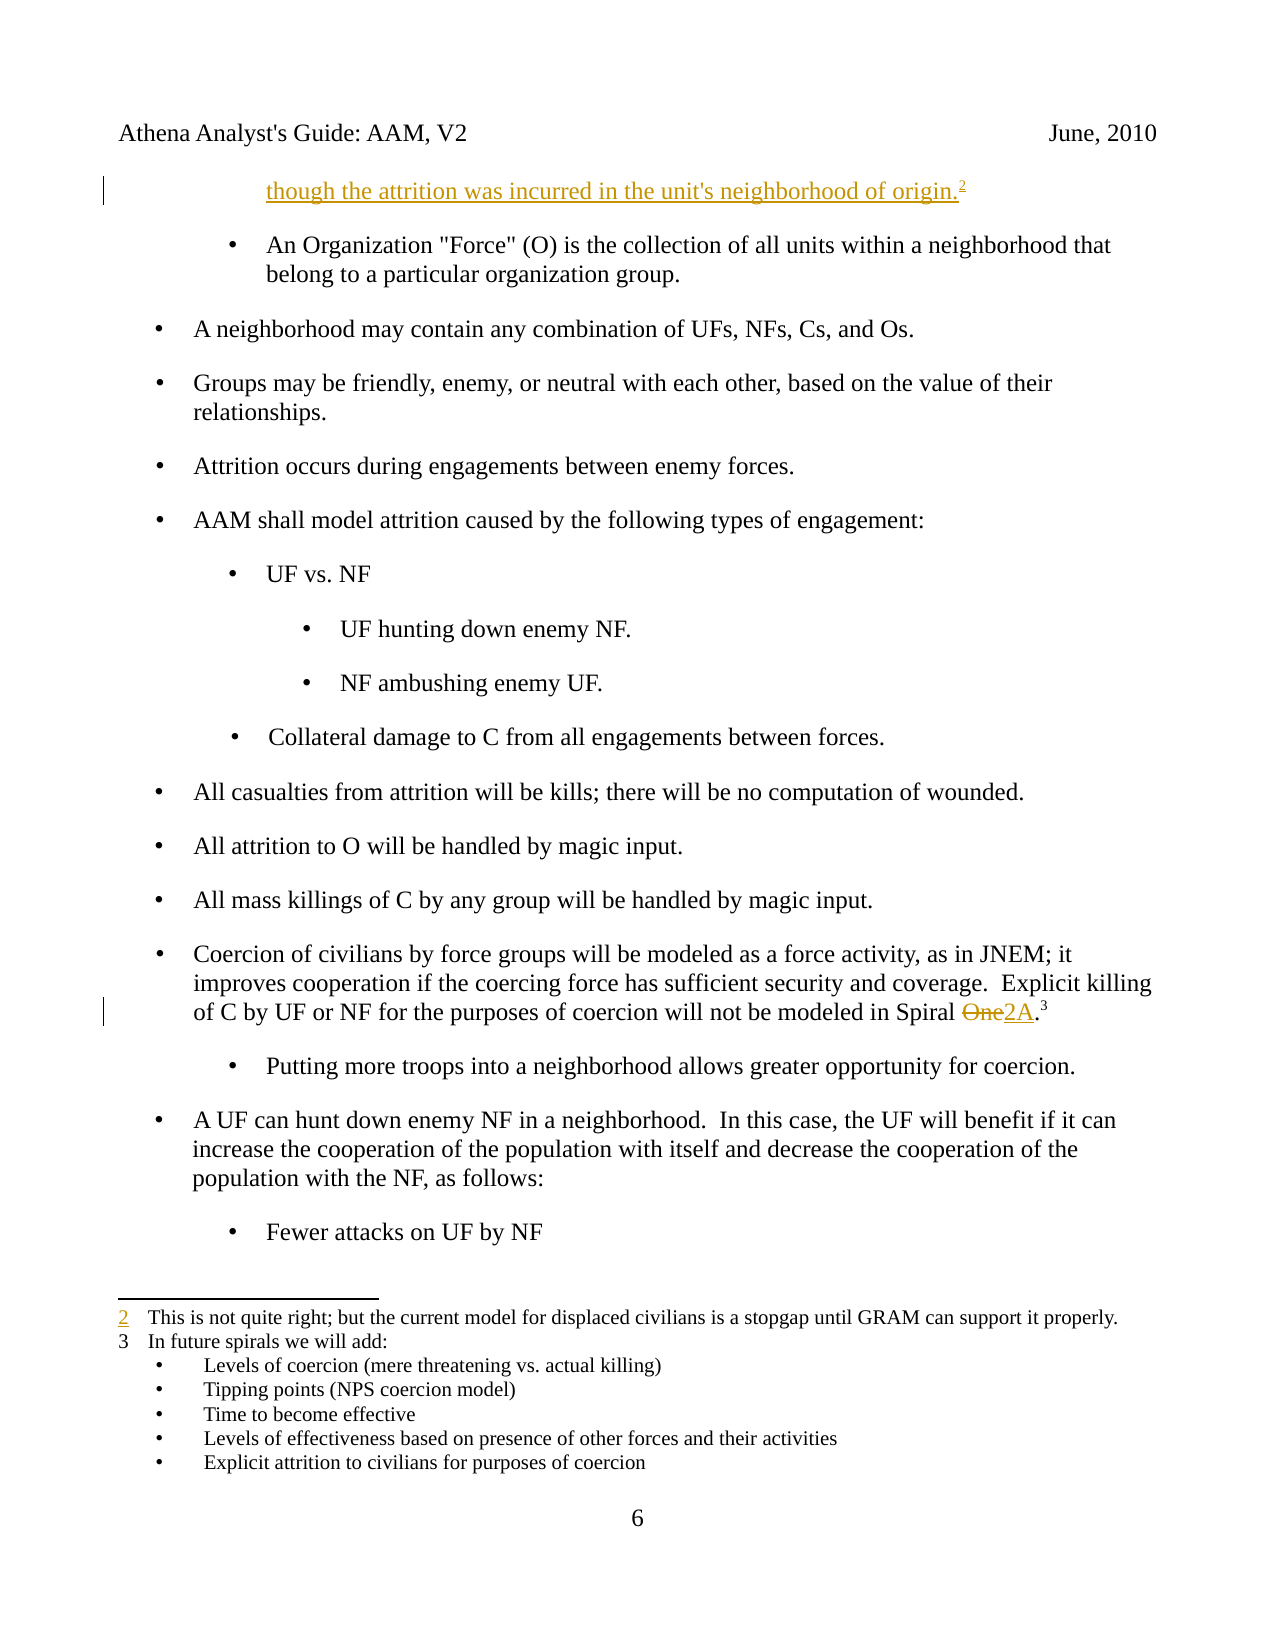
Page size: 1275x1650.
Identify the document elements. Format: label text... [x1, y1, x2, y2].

list All attrition to O will be handled by magic input. [154, 831, 1157, 859]
list Time to become effective [156, 1401, 1157, 1426]
list Collateral damage to C from all engagements between forces. [231, 722, 1157, 751]
list Attrition occurs during engagements between enemy forces. [156, 451, 1157, 480]
list A neighborhood may contain any combination of UFs, NFs, Cs, and Os. [154, 314, 1157, 342]
list A UF can hunt down enemy NF in a neighborhood. In this case, the UF will benefit if it can increase the cooperation of the population with itself and decrease the cooperation of the population with the NF, as follows: [154, 1105, 1157, 1192]
list NF ambushing enemy UF. [302, 668, 1157, 697]
list Fewer attacks on UF by NF [228, 1217, 1157, 1246]
list AAM shall model attrition caused by the following types of engagement: [156, 505, 1157, 534]
list though the attrition was incurred in the unit's neighborhood of origin. [228, 176, 1157, 205]
list UF hunting down enemy NF. [302, 614, 1157, 642]
list UF vs. NF [228, 559, 1157, 588]
list All casualties from attrition will be kills; there will be no computation of wounded. [154, 777, 1157, 805]
list In future spirals we will add: [118, 1329, 1157, 1353]
list Coercion of civilians by force groups will be modeled as a force activity, as in JNEM; it improves cooperation if the coercing force has sufficient security and coverage. Explicit killing of C by UF or NF for the purposes of coercion will not be modeled in Spiral 2A. [156, 939, 1157, 1026]
list Levels of effectiveness based on presence of other forces and their activities [156, 1426, 1157, 1449]
list An Organization "Force" (O) is the collection of all units within a neighborhood that belong to a particular organization group. [228, 231, 1157, 288]
list Groups may be friendly, enemy, or neutral with each other, based on the value of their relationships. [156, 368, 1157, 425]
list This is not quite right; but the current model for displaced civilians is a stopgap until GRAM can support it properly. [118, 1305, 1157, 1329]
list All mass killings of C by any group will be handled by magic input. [154, 885, 1157, 914]
list Explicit attrition to civilians for purposes of coercion [156, 1449, 1157, 1474]
list Putting more troops into a neighborhood allows greater opportunity for coercion. [228, 1051, 1157, 1080]
list Tipping points (NPS coercion model) [156, 1377, 1157, 1401]
list Levels of coercion (mere threatening vs. actual killing) [156, 1353, 1157, 1377]
